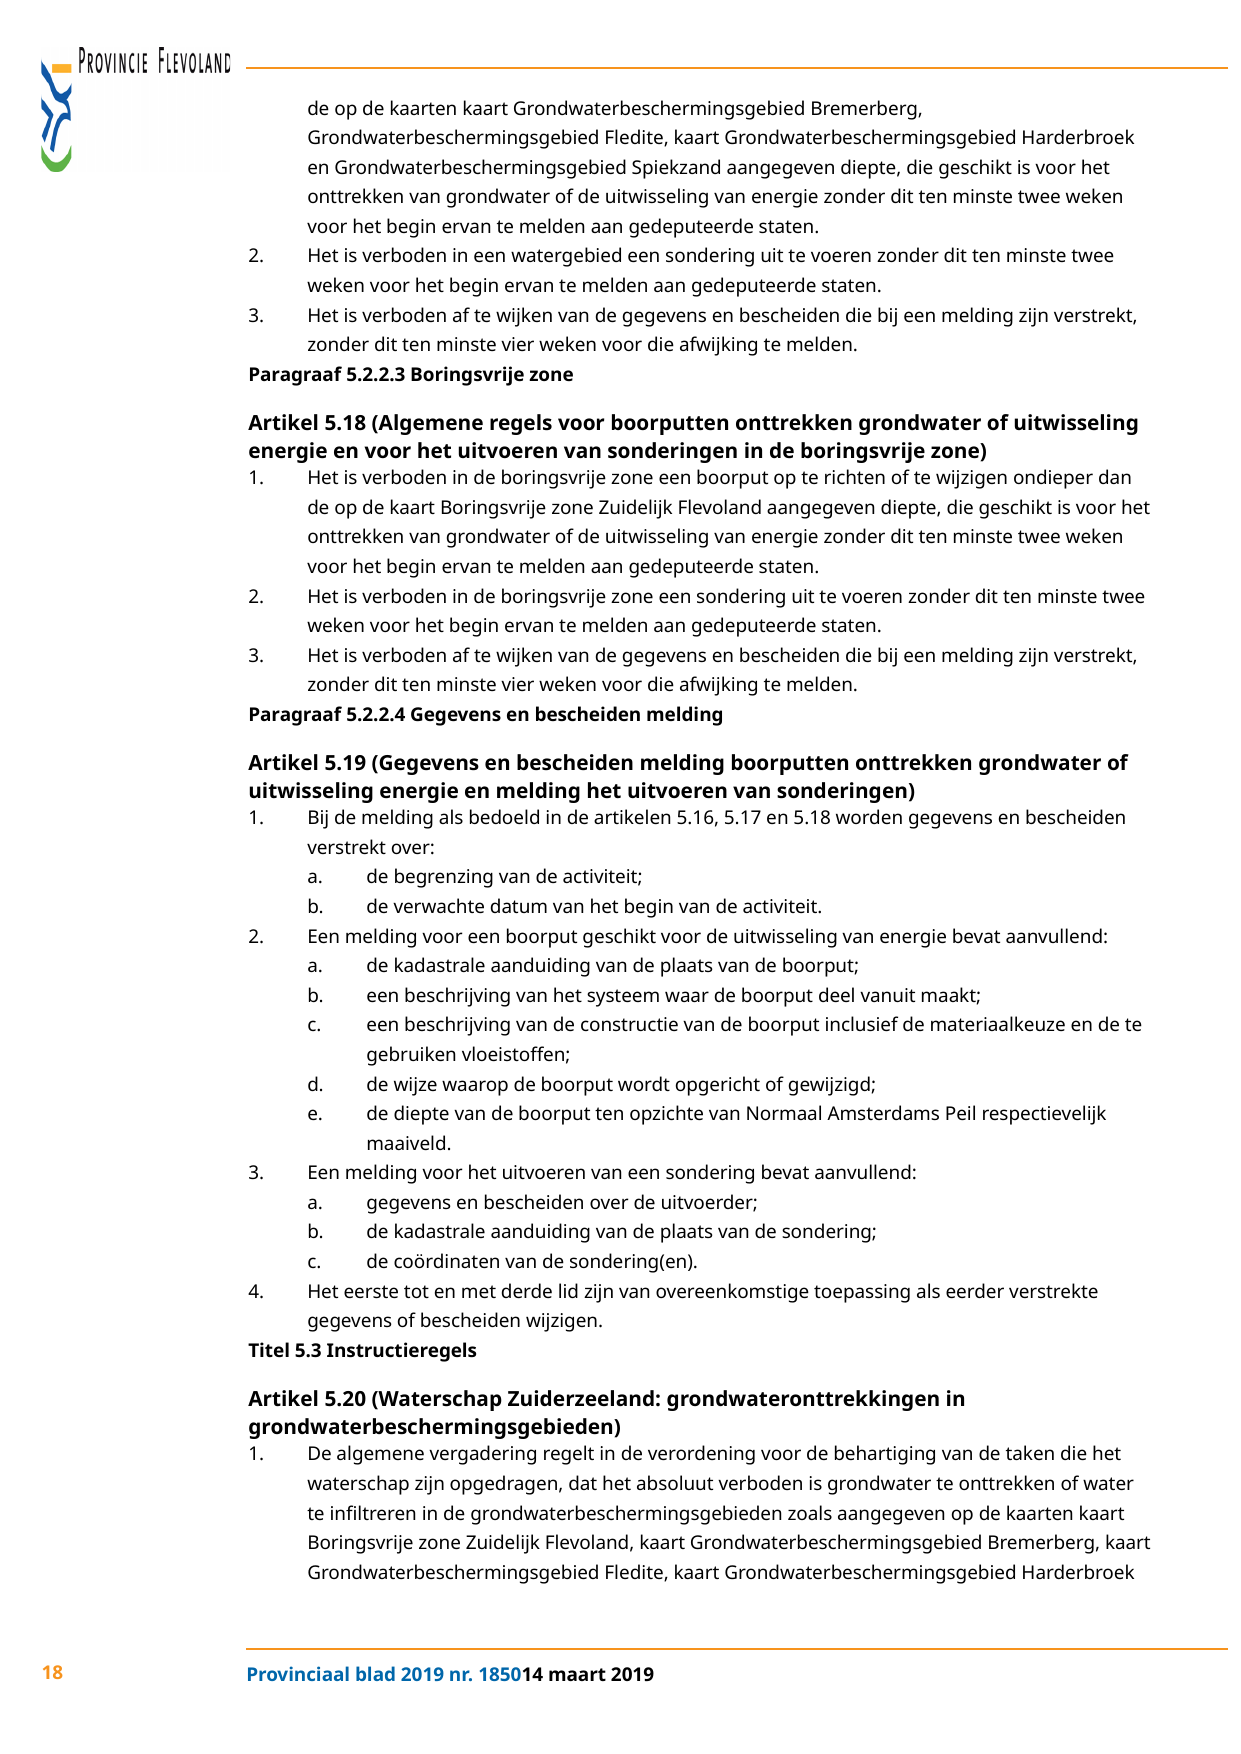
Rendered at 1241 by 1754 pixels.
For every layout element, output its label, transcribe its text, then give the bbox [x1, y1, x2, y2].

list de wijze waarop de boorput wordt opgericht of gewijzigd; [307, 1071, 1152, 1097]
text Paragraaf 5.2.2.4 Gegevens en bescheiden melding [248, 701, 1152, 727]
list de coördinaten van de sondering(en). [307, 1248, 1152, 1274]
list een beschrijving van het systeem waar de boorput deel vanuit maakt; [307, 982, 1152, 1008]
list de op de kaarten kaart Grondwaterbeschermingsgebied Bremerberg, Grondwaterbeschermingsgebied Fledite, kaart Grondwaterbeschermingsgebied Harderbroek en Grondwaterbeschermingsgebied Spiekzand aangegeven diepte, die geschikt is voor het onttrekken van grondwater of de uitwisseling van energie zonder dit ten minste twee weken voor het begin ervan te melden aan gedeputeerde staten. [248, 95, 1152, 239]
text Artikel 5.18 (Algemene regels voor boorputten onttrekken grondwater of uitwisseling energie en voor het uitvoeren van sonderingen in de boringsvrije zone) [248, 408, 1152, 464]
list de kadastrale aanduiding van de plaats van de boorput; [307, 952, 1152, 978]
list gegevens en bescheiden over de uitvoerder; [307, 1189, 1152, 1215]
list de begrenzing van de activiteit; [307, 864, 1152, 889]
list de kadastrale aanduiding van de plaats van de sondering; [307, 1219, 1152, 1244]
list De algemene vergadering regelt in de verordening voor de behartiging van de taken die het waterschap zijn opgedragen, dat het absoluut verboden is grondwater te onttrekken of water te infiltreren in de grondwaterbeschermingsgebieden zoals aangegeven op de kaarten kaart Boringsvrije zone Zuidelijk Flevoland, kaart Grondwaterbeschermingsgebied Bremerberg, kaart Grondwaterbeschermingsgebied Fledite, kaart Grondwaterbeschermingsgebied Harderbroek [248, 1441, 1152, 1584]
list Een melding voor het uitvoeren van een sondering bevat aanvullend: [248, 1159, 1152, 1185]
list de verwachte datum van het begin van de activiteit. [307, 893, 1152, 919]
list Het eerste tot en met derde lid zijn van overeenkomstige toepassing als eerder verstrekte gegevens of bescheiden wijzigen. [248, 1278, 1152, 1333]
list Bij de melding als bedoeld in de artikelen 5.16, 5.17 en 5.18 worden gegevens en bescheiden verstrekt over: [248, 804, 1152, 860]
list een beschrijving van de constructie van de boorput inclusief de materiaalkeuze en de te gebruiken vloeistoffen; [307, 1012, 1152, 1067]
list Het is verboden af te wijken van de gegevens en bescheiden die bij een melding zijn verstrekt, zonder dit ten minste vier weken voor die afwijking te melden. [248, 642, 1152, 697]
list Het is verboden in de boringsvrije zone een sondering uit te voeren zonder dit ten minste twee weken voor het begin ervan te melden aan gedeputeerde staten. [248, 583, 1152, 638]
list Een melding voor een boorput geschikt voor de uitwisseling van energie bevat aanvullend: [248, 923, 1152, 949]
list Het is verboden in de boringsvrije zone een boorput op te richten of te wijzigen ondieper dan de op de kaart Boringsvrije zone Zuidelijk Flevoland aangegeven diepte, die geschikt is voor het onttrekken van grondwater of de uitwisseling van energie zonder dit ten minste twee weken voor het begin ervan te melden aan gedeputeerde staten. [248, 464, 1152, 579]
text Titel 5.3 Instructieregels [248, 1337, 1152, 1363]
picture [41, 47, 231, 172]
list Het is verboden af te wijken van de gegevens en bescheiden die bij een melding zijn verstrekt, zonder dit ten minste vier weken voor die afwijking te melden. [248, 302, 1152, 357]
list Het is verboden in een watergebied een sondering uit te voeren zonder dit ten minste twee weken voor het begin ervan te melden aan gedeputeerde staten. [248, 243, 1152, 298]
text Paragraaf 5.2.2.3 Boringsvrije zone [248, 361, 1152, 387]
text Artikel 5.20 (Waterschap Zuiderzeeland: grondwateronttrekkingen in grondwaterbeschermingsgebieden) [248, 1384, 1152, 1441]
text Artikel 5.19 (Gegevens en bescheiden melding boorputten onttrekken grondwater of uitwisseling energie en melding het uitvoeren van sonderingen) [248, 748, 1152, 804]
list de diepte van de boorput ten opzichte van Normaal Amsterdams Peil respectievelijk maaiveld. [307, 1100, 1152, 1156]
